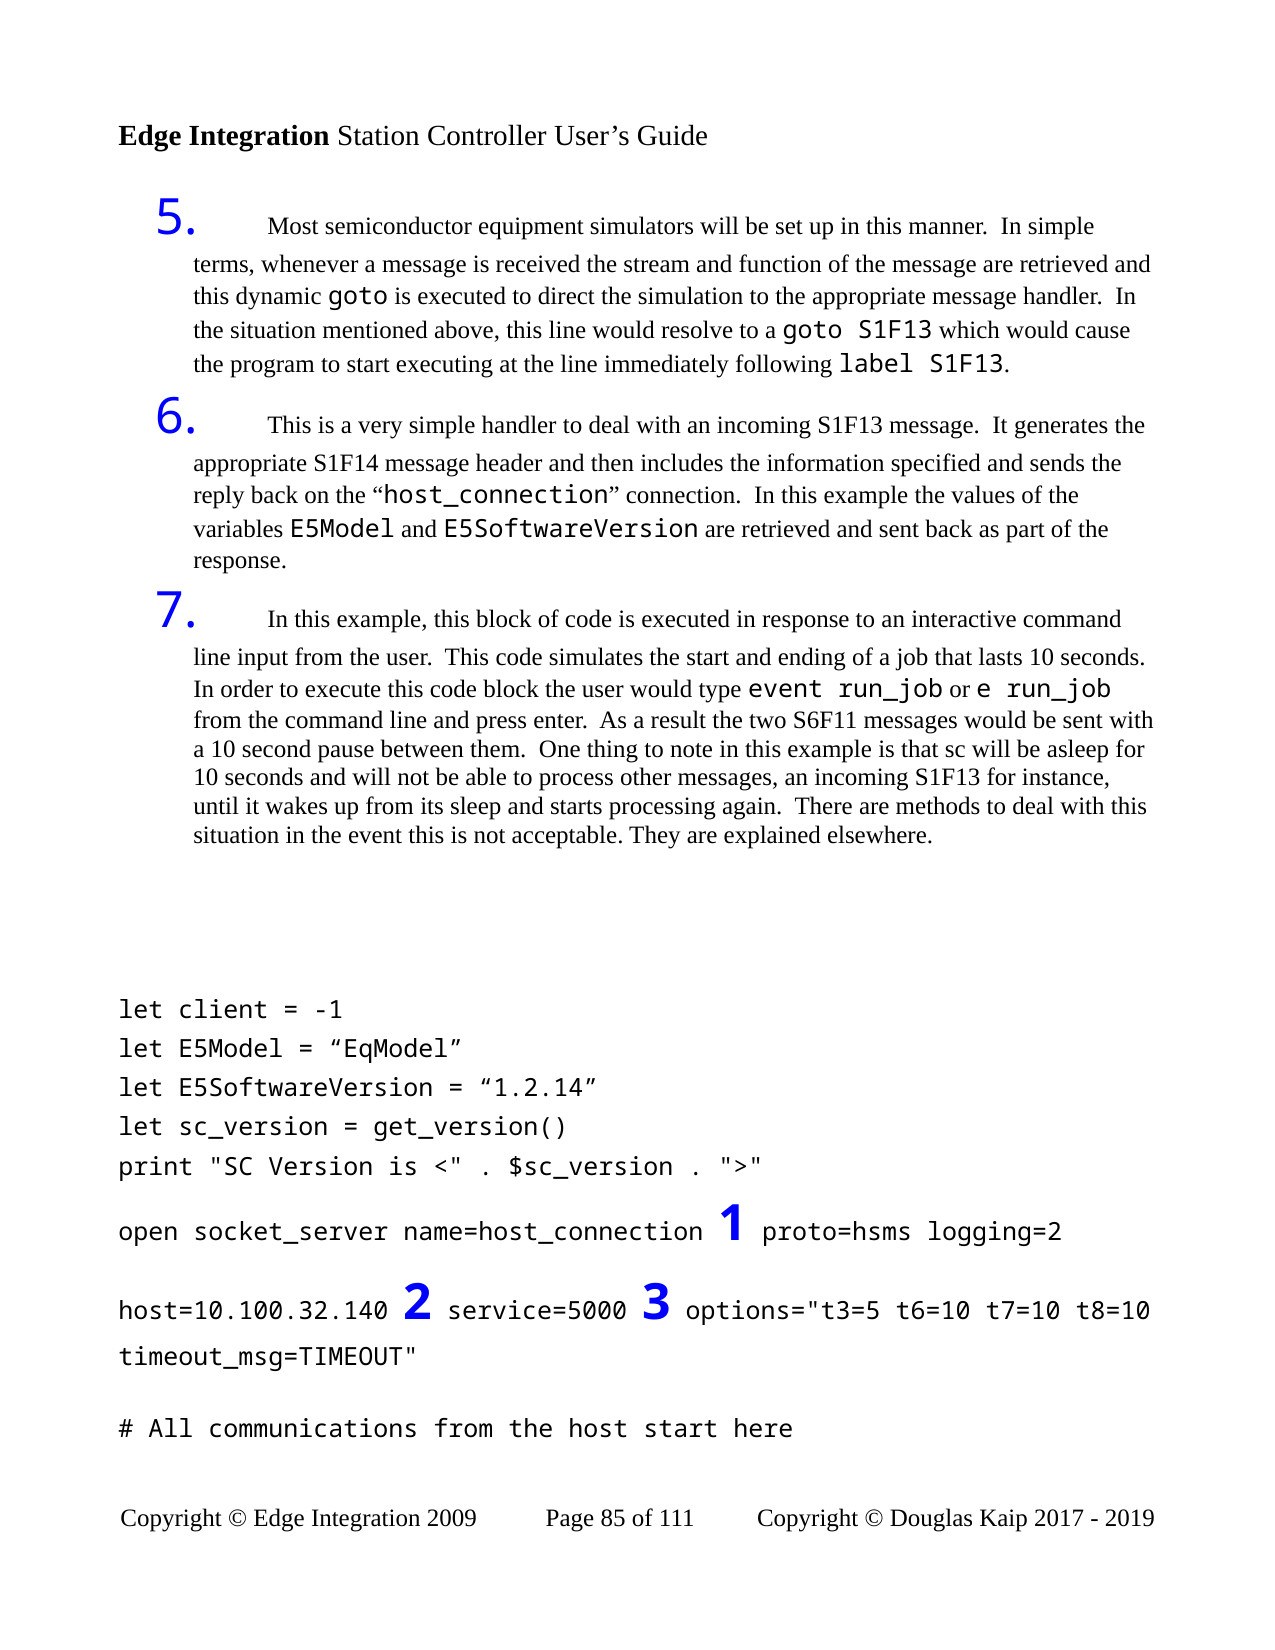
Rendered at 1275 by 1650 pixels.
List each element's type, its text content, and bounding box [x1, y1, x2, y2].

text print "SC Version is <" . $sc_version . ">" [118, 1148, 1157, 1182]
list In this example, this block of code is executed in response to an interactive command line input from the user. This code simulates the start and ending of a job that lasts 10 seconds. In order to execute this code block the user would type event run_job or e run_job from the command line and press enter. As a result the two S6F11 messages would be sent with a 10 second pause between them. One thing to note in this example is that sc will be asleep for 10 seconds and will not be able to process other messages, an incoming S1F13 for instance, until it wakes up from its sleep and starts processing again. There are methods to deal with this situation in the event this is not acceptable. They are explained elsewhere. [156, 574, 1157, 849]
text open socket_server name=host_connection 1 proto=hsms logging=2 host=10.100.32.140 2 service=5000 3 options="t3=5 t6=10 t7=10 t8=10 timeout_msg=TIMEOUT" [118, 1187, 1157, 1373]
list Most semiconductor equipment simulators will be set up in this manner. In simple terms, whenever a message is received the stream and function of the message are retrieved and this dynamic goto is executed to direct the simulation to the appropriate message handler. In the situation mentioned above, this line would resolve to a goto S1F13 which would cause the program to start executing at the line immediately following label S1F13. [156, 181, 1157, 380]
text let E5Model = “EqModel” [118, 1031, 1157, 1065]
text # All communications from the host start here [118, 1411, 1157, 1445]
text let sc_version = get_version() [118, 1109, 1157, 1143]
list This is a very simple handler to deal with an incoming S1F13 message. It generates the appropriate S1F14 message header and then includes the information specified and sends the reply back on the “host_connection” connection. In this example the values of the variables E5Model and E5SoftwareVersion are retrieved and sent back as part of the response. [156, 380, 1157, 574]
text let E5SoftwareVersion = “1.2.14” [118, 1070, 1157, 1104]
text let client = -1 [118, 991, 1157, 1026]
